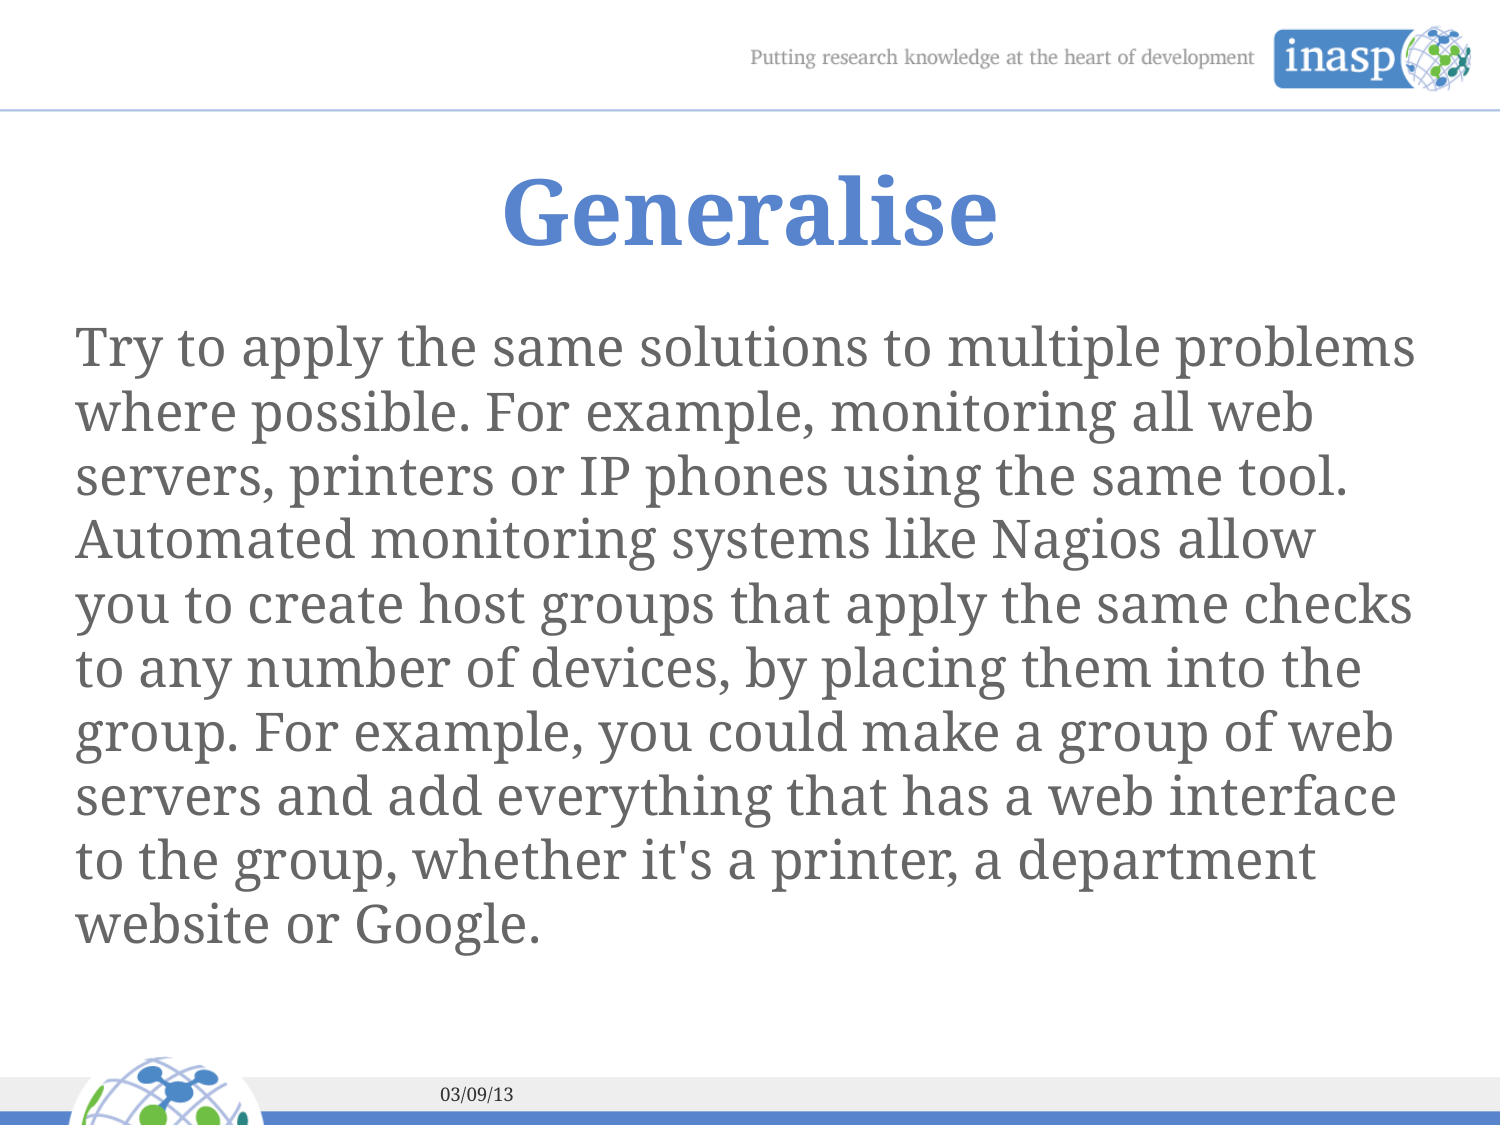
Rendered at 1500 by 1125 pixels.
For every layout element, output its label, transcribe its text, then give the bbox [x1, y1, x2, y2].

list Try to apply the same solutions to multiple problems where possible. For example, monitoring all web servers, printers or IP phones using the same tool. Automated monitoring systems like Nagios allow you to create host groups that apply the same checks to any number of devices, by placing them into the group. For example, you could make a group of web servers and add everything that has a web interface to the group, whether it's a printer, a department website or Google. [75, 313, 1426, 967]
title Generalise [75, 129, 1426, 313]
picture [0, 0, 1500, 1125]
